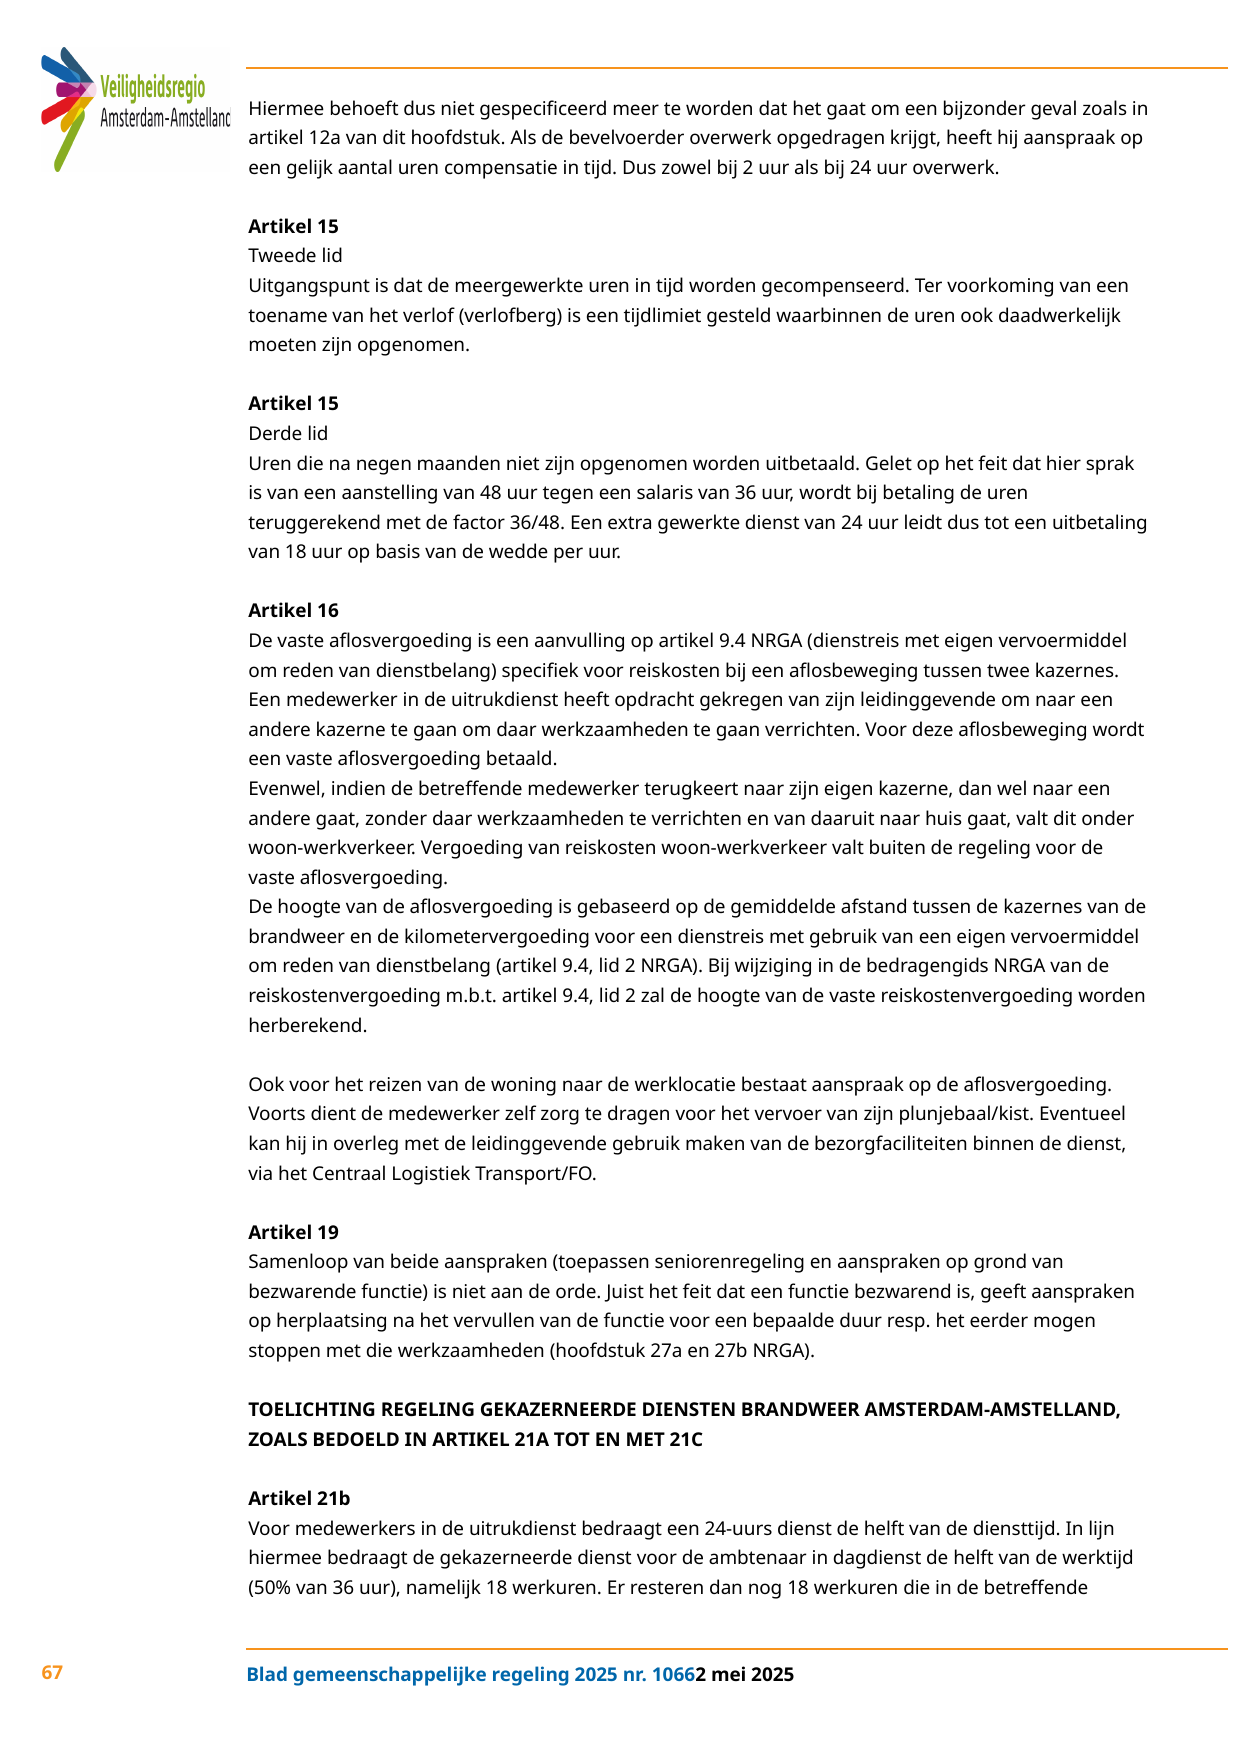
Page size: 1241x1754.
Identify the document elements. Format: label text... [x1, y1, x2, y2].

text Uren die na negen maanden niet zijn opgenomen worden uitbetaald. Gelet op het feit dat hier sprak is van een aanstelling van 48 uur tegen een salaris van 36 uur, wordt bij betaling de uren teruggerekend met de factor 36/48. Een extra gewerkte dienst van 24 uur leidt dus tot een uitbetaling van 18 uur op basis van de wedde per uur. [248, 450, 1152, 564]
text Derde lid [248, 420, 1152, 446]
text Artikel 15 [248, 213, 1152, 239]
text Uitgangspunt is dat de meergewerkte uren in tijd worden gecompenseerd. Ter voorkoming van een toename van het verlof (verlofberg) is een tijdlimiet gesteld waarbinnen de uren ook daadwerkelijk moeten zijn opgenomen. [248, 272, 1152, 357]
text Een medewerker in de uitrukdienst heeft opdracht gekregen van zijn leidinggevende om naar een andere kazerne te gaan om daar werkzaamheden te gaan verrichten. Voor deze aflosbeweging wordt een vaste aflosvergoeding betaald. [248, 686, 1152, 771]
text Evenwel, indien de betreffende medewerker terugkeert naar zijn eigen kazerne, dan wel naar een andere gaat, zonder daar werkzaamheden te verrichten en van daaruit naar huis gaat, valt dit onder woon-werkverkeer. Vergoeding van reiskosten woon-werkverkeer valt buiten de regeling voor de vaste aflosvergoeding. [248, 775, 1152, 890]
text Voor medewerkers in de uitrukdienst bedraagt een 24-uurs dienst de helft van de diensttijd. In lijn hiermee bedraagt de gekazerneerde dienst voor de ambtenaar in dagdienst de helft van de werktijd (50% van 36 uur), namelijk 18 werkuren. Er resteren dan nog 18 werkuren die in de betreffende [248, 1515, 1152, 1600]
text Hiermee behoeft dus niet gespecificeerd meer te worden dat het gaat om een bijzonder geval zoals in artikel 12a van dit hoofdstuk. Als de bevelvoerder overwerk opgedragen krijgt, heeft hij aanspraak op een gelijk aantal uren compensatie in tijd. Dus zowel bij 2 uur als bij 24 uur overwerk. [248, 95, 1152, 180]
picture [41, 47, 231, 172]
text Artikel 16 [248, 598, 1152, 623]
text Samenloop van beide aanspraken (toepassen seniorenregeling en aanspraken op grond van bezwarende functie) is niet aan de orde. Juist het feit dat een functie bezwarend is, geeft aanspraken op herplaatsing na het vervullen van de functie voor een bepaalde duur resp. het eerder mogen stoppen met die werkzaamheden (hoofdstuk 27a en 27b NRGA). [248, 1248, 1152, 1363]
text Ook voor het reizen van de woning naar de werklocatie bestaat aanspraak op de aflosvergoeding. Voorts dient de medewerker zelf zorg te dragen voor het vervoer van zijn plunjebaal/kist. Eventueel kan hij in overleg met de leidinggevende gebruik maken van de bezorgfaciliteiten binnen de dienst, via het Centraal Logistiek Transport/FO. [248, 1071, 1152, 1186]
text TOELICHTING REGELING GEKAZERNEERDE DIENSTEN BRANDWEER AMSTERDAM-AMSTELLAND, ZOALS BEDOELD IN ARTIKEL 21A TOT EN MET 21C [248, 1396, 1152, 1452]
text Artikel 19 [248, 1219, 1152, 1245]
text Artikel 21b [248, 1485, 1152, 1511]
text De vaste aflosvergoeding is een aanvulling op artikel 9.4 NRGA (dienstreis met eigen vervoermiddel om reden van dienstbelang) specifiek voor reiskosten bij een aflosbeweging tussen twee kazernes. [248, 627, 1152, 683]
text De hoogte van de aflosvergoeding is gebaseerd op de gemiddelde afstand tussen de kazernes van de brandweer en de kilometervergoeding voor een dienstreis met gebruik van een eigen vervoermiddel om reden van dienstbelang (artikel 9.4, lid 2 NRGA). Bij wijziging in de bedragengids NRGA van de reiskostenvergoeding m.b.t. artikel 9.4, lid 2 zal de hoogte van de vaste reiskostenvergoeding worden herberekend. [248, 893, 1152, 1038]
text Artikel 15 [248, 391, 1152, 416]
text Tweede lid [248, 243, 1152, 268]
